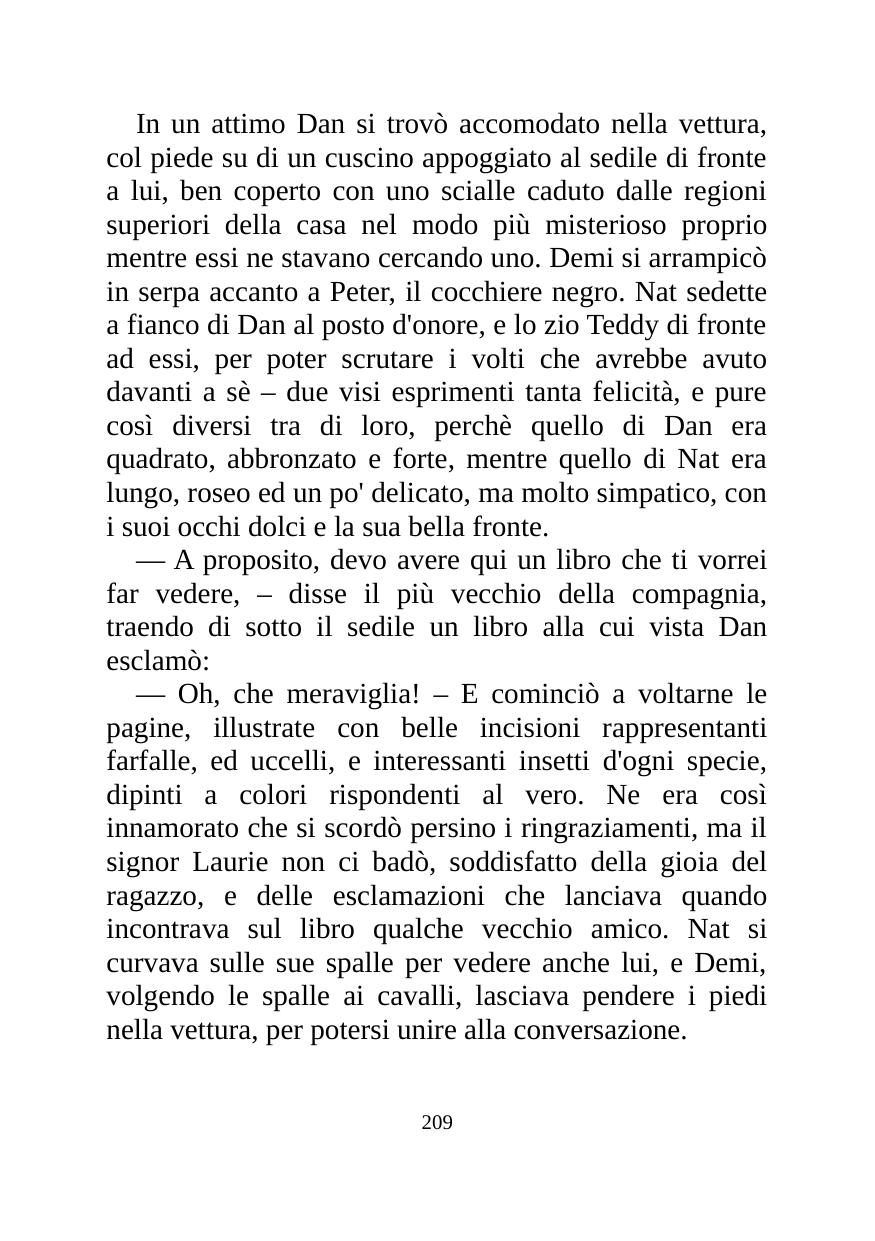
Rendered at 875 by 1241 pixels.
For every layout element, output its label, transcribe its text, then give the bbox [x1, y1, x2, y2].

text In un attimo Dan si trovò accomodato nella vettura, col piede su di un cuscino appoggiato al sedile di fronte a lui, ben coperto con uno scialle caduto dalle regioni superiori della casa nel modo più misterioso proprio mentre essi ne stavano cercando uno. Demi si arrampicò in serpa accanto a Peter, il cocchiere negro. Nat sedette a fianco di Dan al posto d'onore, e lo zio Teddy di fronte ad essi, per poter scrutare i volti che avrebbe avuto davanti a sè – due visi esprimenti tanta felicità, e pure così diversi tra di loro, perchè quello di Dan era quadrato, abbronzato e forte, mentre quello di Nat era lungo, roseo ed un po' delicato, ma molto simpatico, con i suoi occhi dolci e la sua bella fronte. [106, 106, 768, 542]
text — A proposito, devo avere qui un libro che ti vorrei far vedere, – disse il più vecchio della compagnia, traendo di sotto il sedile un libro alla cui vista Dan esclamò: [106, 542, 768, 676]
text — Oh, che meraviglia! – E cominciò a voltarne le pagine, illustrate con belle incisioni rappresentanti farfalle, ed uccelli, e interessanti insetti d'ogni specie, dipinti a colori rispondenti al vero. Ne era così innamorato che si scordò persino i ringraziamenti, ma il signor Laurie non ci badò, soddisfatto della gioia del ragazzo, e delle esclamazioni che lanciava quando incontrava sul libro qualche vecchio amico. Nat si curvava sulle sue spalle per vedere anche lui, e Demi, volgendo le spalle ai cavalli, lasciava pendere i piedi nella vettura, per potersi unire alla conversazione. [106, 676, 768, 1045]
